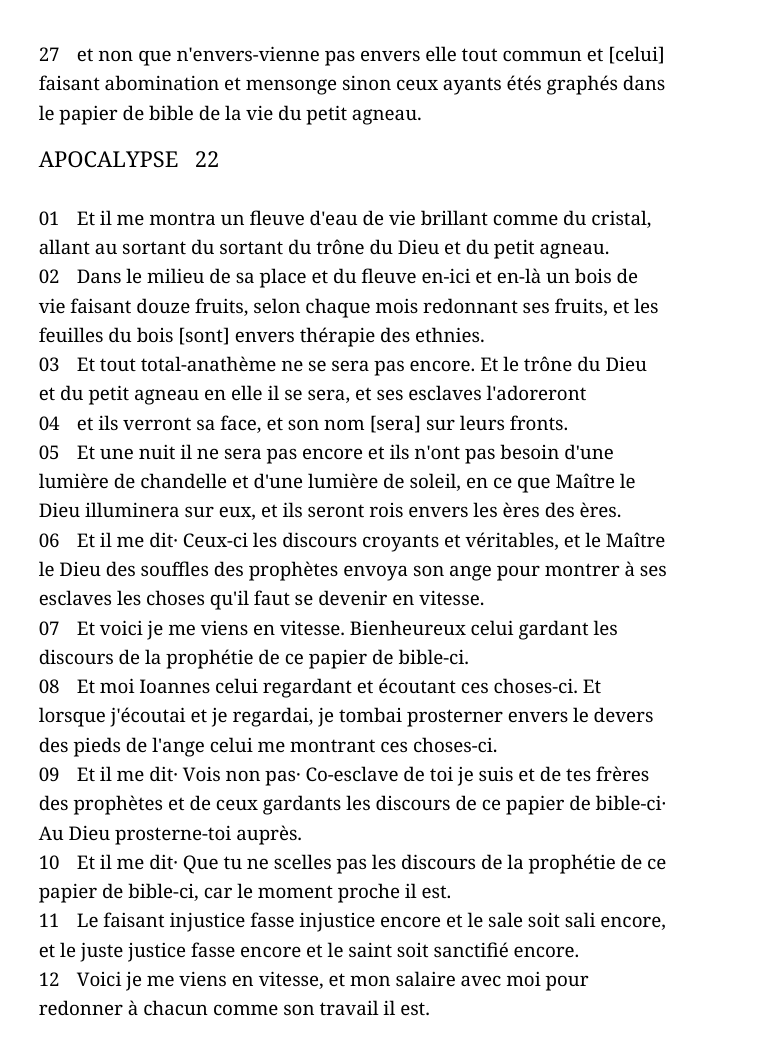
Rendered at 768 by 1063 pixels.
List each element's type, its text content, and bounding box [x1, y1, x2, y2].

text 27 et non que n'envers-vienne pas envers elle tout commun et [celui] faisant abomination et mensonge sinon ceux ayants étés graphés dans le papier de bible de la vie du petit agneau. [38, 41, 667, 125]
text APOCALYPSE 22 [38, 144, 667, 173]
text 01 Et il me montra un fleuve d'eau de vie brillant comme du cristal, allant au sortant du sortant du trône du Dieu et du petit agneau. 02 Dans le milieu de sa place et du fleuve en-ici et en-là un bois de vie faisant douze fruits, selon chaque mois redonnant ses fruits, et les feuilles du bois [sont] envers thérapie des ethnies. 03 Et tout total-anathème ne se sera pas encore. Et le trône du Dieu et du petit agneau en elle il se sera, et ses esclaves l'adoreront 04 et ils verront sa face, et son nom [sera] sur leurs fronts. 05 Et une nuit il ne sera pas encore et ils n'ont pas besoin d'une lumière de chandelle et d'une lumière de soleil, en ce que Maître le Dieu illuminera sur eux, et ils seront rois envers les ères des ères. 06 Et il me dit· Ceux-ci les discours croyants et véritables, et le Maître le Dieu des souffles des prophètes envoya son ange pour montrer à ses esclaves les choses qu'il faut se devenir en vitesse. 07 Et voici je me viens en vitesse. Bienheureux celui gardant les discours de la prophétie de ce papier de bible-ci. 08 Et moi Ioannes celui regardant et écoutant ces choses-ci. Et lorsque j'écoutai et je regardai, je tombai prosterner envers le devers des pieds de l'ange celui me montrant ces choses-ci. 09 Et il me dit· Vois non pas· Co-esclave de toi je suis et de tes frères des prophètes et de ceux gardants les discours de ce papier de bible-ci· Au Dieu prosterne-toi auprès. 10 Et il me dit· Que tu ne scelles pas les discours de la prophétie de ce papier de bible-ci, car le moment proche il est. 11 Le faisant injustice fasse injustice encore et le sale soit sali encore, et le juste justice fasse encore et le saint soit sanctifié encore. 12 Voici je me viens en vitesse, et mon salaire avec moi pour redonner à chacun comme son travail il est. [38, 178, 667, 1021]
